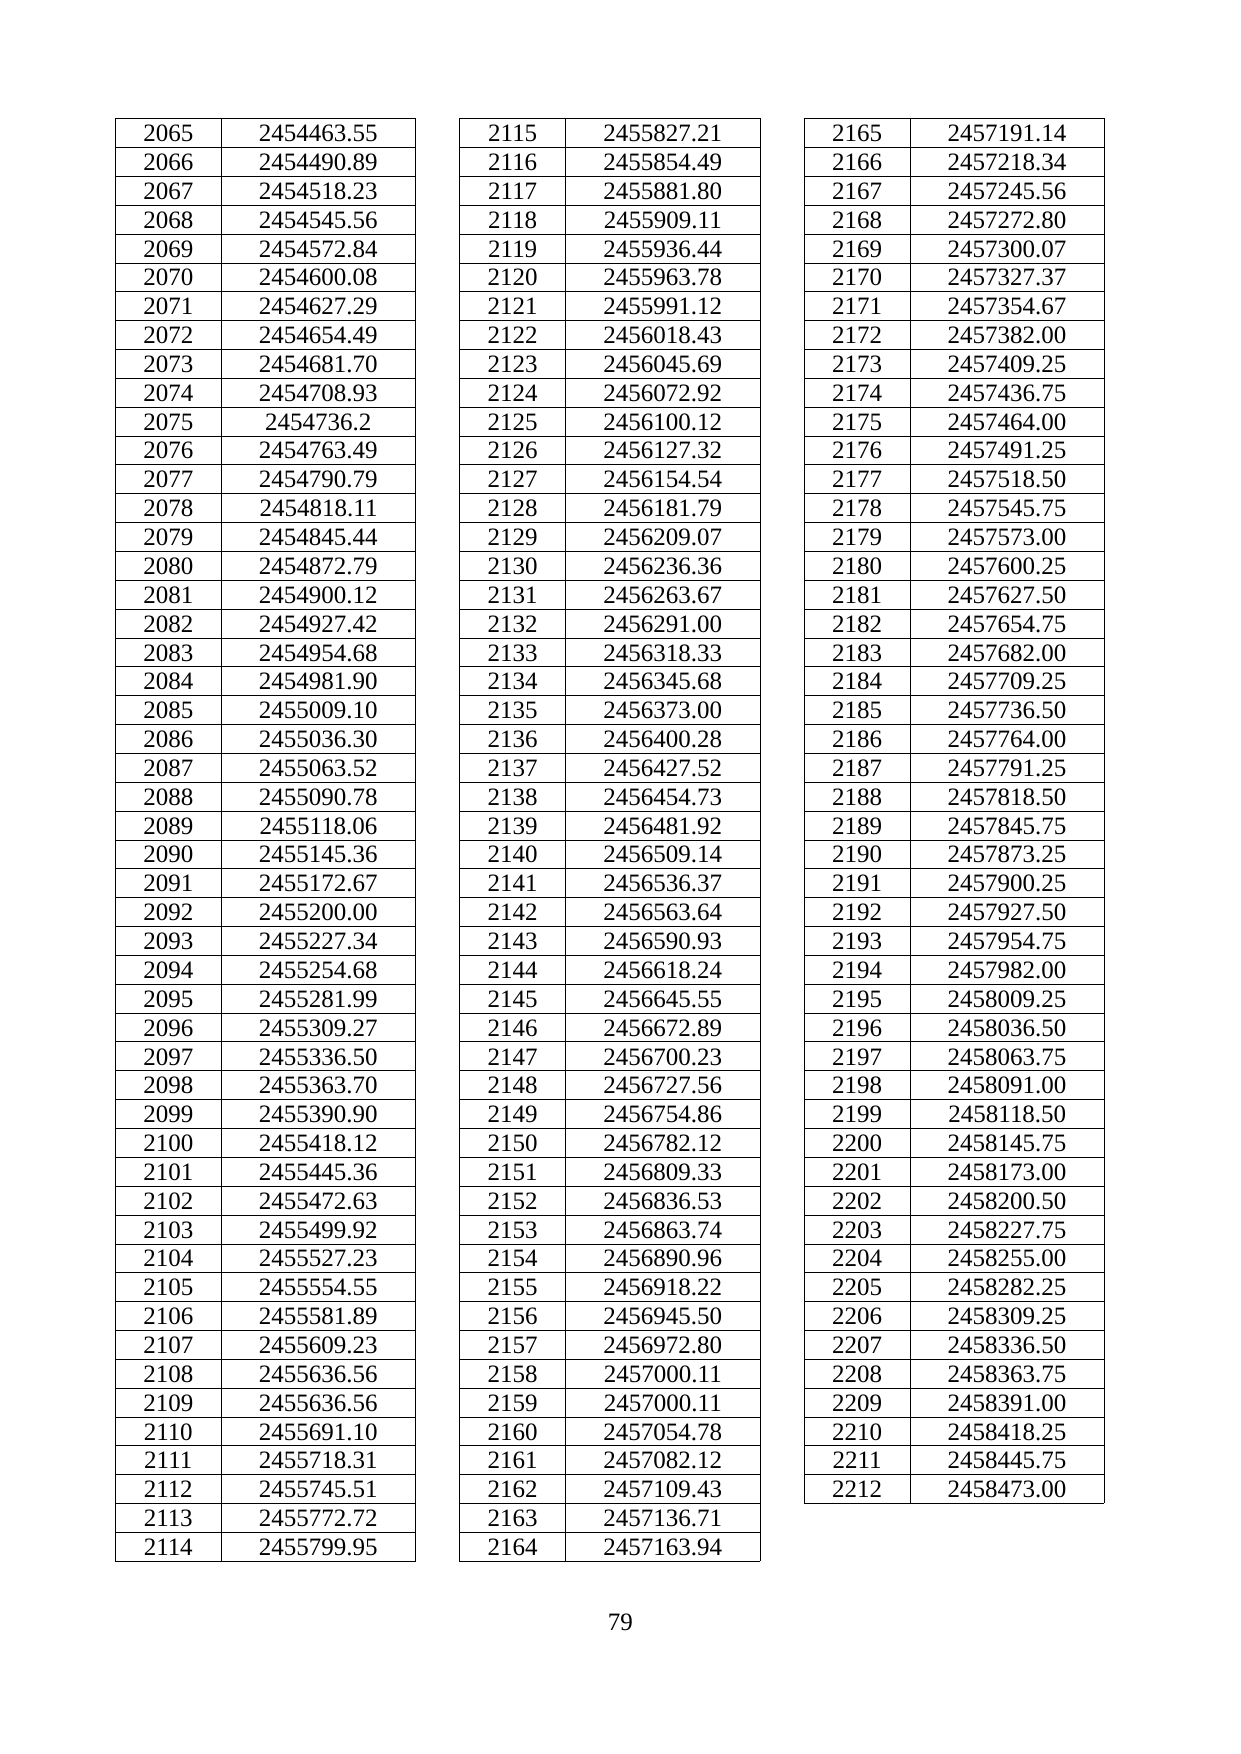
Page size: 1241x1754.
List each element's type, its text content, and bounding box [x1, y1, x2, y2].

table_cell 2454545.56 [222, 206, 415, 233]
table_cell 2176 [805, 437, 910, 464]
table_cell 2180 [805, 552, 910, 580]
table_cell 2456345.68 [566, 667, 760, 695]
table_cell 2454927.42 [222, 610, 415, 637]
table_cell 2457109.43 [566, 1475, 760, 1503]
table_cell 2457545.75 [911, 494, 1104, 522]
table_cell 2458200.50 [911, 1187, 1104, 1214]
table_cell 2455363.70 [222, 1071, 415, 1099]
table_cell 2107 [116, 1331, 221, 1359]
table_cell 2095 [116, 985, 221, 1013]
table_cell 2068 [116, 206, 221, 233]
table_cell 2138 [460, 783, 565, 811]
table_cell 2456727.56 [566, 1071, 760, 1099]
table_cell 2207 [805, 1331, 910, 1359]
table_cell 2457191.14 [911, 119, 1104, 147]
table_cell 2456018.43 [566, 321, 760, 349]
table_cell 2184 [805, 667, 910, 695]
table_cell 2081 [116, 581, 221, 609]
table_cell 2092 [116, 898, 221, 926]
table_cell 2172 [805, 321, 910, 349]
table_cell 2088 [116, 783, 221, 811]
table_cell 2458145.75 [911, 1129, 1104, 1157]
table_cell 2455691.10 [222, 1418, 415, 1445]
table_cell 2089 [116, 812, 221, 839]
table_cell 2162 [460, 1475, 565, 1503]
table_cell 2457927.50 [911, 898, 1104, 926]
table_cell 2122 [460, 321, 565, 349]
table_cell 2182 [805, 610, 910, 637]
table_cell 2083 [116, 639, 221, 666]
table_cell 2148 [460, 1071, 565, 1099]
table_cell 2455200.00 [222, 898, 415, 926]
table_cell 2454818.11 [222, 494, 415, 522]
table_cell 2458063.75 [911, 1042, 1104, 1070]
table_cell 2104 [116, 1245, 221, 1272]
table_cell 2456373.00 [566, 696, 760, 724]
table_cell 2455472.63 [222, 1187, 415, 1214]
table_cell 2119 [460, 235, 565, 262]
table_cell 2455936.44 [566, 235, 760, 262]
table_cell 2454736.2 [222, 408, 415, 436]
table_cell 2174 [805, 379, 910, 407]
table_cell 2212 [805, 1475, 910, 1503]
table_cell 2458363.75 [911, 1360, 1104, 1388]
table_cell 2456291.00 [566, 610, 760, 637]
table_cell 2455881.80 [566, 177, 760, 205]
table_cell 2073 [116, 350, 221, 378]
table_cell 2456618.24 [566, 956, 760, 984]
table_cell 2455390.90 [222, 1100, 415, 1128]
table_cell 2456481.92 [566, 812, 760, 839]
table_cell 2456454.73 [566, 783, 760, 811]
table_cell 2458309.25 [911, 1302, 1104, 1330]
table_cell 2111 [116, 1446, 221, 1474]
table_cell 2150 [460, 1129, 565, 1157]
table_cell 2455854.49 [566, 148, 760, 176]
table_cell 2456181.79 [566, 494, 760, 522]
table_cell 2155 [460, 1273, 565, 1301]
table_cell 2455145.36 [222, 841, 415, 868]
table_cell 2457900.25 [911, 869, 1104, 897]
table_cell 2456536.37 [566, 869, 760, 897]
table_cell 2102 [116, 1187, 221, 1214]
table_cell 2457054.78 [566, 1418, 760, 1445]
table_cell 2455963.78 [566, 264, 760, 291]
table_cell 2189 [805, 812, 910, 839]
table_cell 2457272.80 [911, 206, 1104, 233]
table_cell 2080 [116, 552, 221, 580]
table_cell 2457709.25 [911, 667, 1104, 695]
table_cell 2455063.52 [222, 754, 415, 782]
table_cell 2456809.33 [566, 1158, 760, 1186]
table_cell 2160 [460, 1418, 565, 1445]
table_cell 2454872.79 [222, 552, 415, 580]
table_cell 2079 [116, 523, 221, 551]
table_cell 2457764.00 [911, 725, 1104, 753]
table_cell 2457491.25 [911, 437, 1104, 464]
table_cell 2075 [116, 408, 221, 436]
table_cell 2099 [116, 1100, 221, 1128]
table_cell 2159 [460, 1389, 565, 1417]
table_cell 2072 [116, 321, 221, 349]
table_cell 2457464.00 [911, 408, 1104, 436]
table_cell 2455991.12 [566, 292, 760, 320]
table_cell 2074 [116, 379, 221, 407]
table_cell 2454518.23 [222, 177, 415, 205]
table_cell 2145 [460, 985, 565, 1013]
table_cell 2124 [460, 379, 565, 407]
table_cell 2183 [805, 639, 910, 666]
table_cell 2144 [460, 956, 565, 984]
table_cell 2134 [460, 667, 565, 695]
table_cell 2105 [116, 1273, 221, 1301]
table_cell 2201 [805, 1158, 910, 1186]
table_cell 2454845.44 [222, 523, 415, 551]
table_cell 2457163.94 [566, 1533, 760, 1561]
table_cell 2457000.11 [566, 1360, 760, 1388]
table_cell 2185 [805, 696, 910, 724]
table_cell 2457354.67 [911, 292, 1104, 320]
table_cell 2457300.07 [911, 235, 1104, 262]
table_cell 2087 [116, 754, 221, 782]
table_cell 2458227.75 [911, 1216, 1104, 1243]
table_cell 2090 [116, 841, 221, 868]
table_cell 2458473.00 [911, 1475, 1104, 1503]
table_cell 2458009.25 [911, 985, 1104, 1013]
table_cell 2158 [460, 1360, 565, 1388]
table_cell 2151 [460, 1158, 565, 1186]
table_cell 2141 [460, 869, 565, 897]
table_cell 2149 [460, 1100, 565, 1128]
table_cell 2112 [116, 1475, 221, 1503]
table_cell 2455772.72 [222, 1504, 415, 1532]
table_cell 2091 [116, 869, 221, 897]
table_cell 2066 [116, 148, 221, 176]
table_cell 2178 [805, 494, 910, 522]
table_cell 2086 [116, 725, 221, 753]
table_cell 2455827.21 [566, 119, 760, 147]
table_cell 2191 [805, 869, 910, 897]
table_cell 2456263.67 [566, 581, 760, 609]
table_cell 2456918.22 [566, 1273, 760, 1301]
table_cell 2455309.27 [222, 1014, 415, 1041]
table_cell 2457845.75 [911, 812, 1104, 839]
table_cell 2139 [460, 812, 565, 839]
table_cell 2157 [460, 1331, 565, 1359]
table_cell 2195 [805, 985, 910, 1013]
table_cell 2456072.92 [566, 379, 760, 407]
table_cell 2206 [805, 1302, 910, 1330]
table_cell 2128 [460, 494, 565, 522]
table_cell 2454981.90 [222, 667, 415, 695]
table_cell 2456782.12 [566, 1129, 760, 1157]
table_cell 2456754.86 [566, 1100, 760, 1128]
table_cell 2094 [116, 956, 221, 984]
table_cell 2200 [805, 1129, 910, 1157]
table_cell 2205 [805, 1273, 910, 1301]
table_cell 2454627.29 [222, 292, 415, 320]
table_cell 2093 [116, 927, 221, 955]
table_cell 2455527.23 [222, 1245, 415, 1272]
table_cell 2146 [460, 1014, 565, 1041]
table_cell 2455009.10 [222, 696, 415, 724]
table_cell 2457245.56 [911, 177, 1104, 205]
table_cell 2096 [116, 1014, 221, 1041]
table_cell 2457982.00 [911, 956, 1104, 984]
table_cell 2458118.50 [911, 1100, 1104, 1128]
table_cell 2203 [805, 1216, 910, 1243]
table_cell 2211 [805, 1446, 910, 1474]
table_cell 2457873.25 [911, 841, 1104, 868]
table_cell 2457218.34 [911, 148, 1104, 176]
table_cell 2456945.50 [566, 1302, 760, 1330]
table_cell 2103 [116, 1216, 221, 1243]
table_cell 2455718.31 [222, 1446, 415, 1474]
table_cell 2456236.36 [566, 552, 760, 580]
table_cell 2455336.50 [222, 1042, 415, 1070]
table_cell 2152 [460, 1187, 565, 1214]
table_cell 2457382.00 [911, 321, 1104, 349]
table_cell 2069 [116, 235, 221, 262]
table_cell 2455581.89 [222, 1302, 415, 1330]
table_cell 2123 [460, 350, 565, 378]
table_cell 2457409.25 [911, 350, 1104, 378]
table_cell 2084 [116, 667, 221, 695]
table_cell 2116 [460, 148, 565, 176]
table_cell 2161 [460, 1446, 565, 1474]
table_cell 2454600.08 [222, 264, 415, 291]
table_cell 2456563.64 [566, 898, 760, 926]
table_cell 2118 [460, 206, 565, 233]
table_cell 2456972.80 [566, 1331, 760, 1359]
table_cell 2455254.68 [222, 956, 415, 984]
table_cell 2136 [460, 725, 565, 753]
table_cell 2142 [460, 898, 565, 926]
table_cell 2065 [116, 119, 221, 147]
table_cell 2133 [460, 639, 565, 666]
table_cell 2106 [116, 1302, 221, 1330]
table_cell 2127 [460, 465, 565, 493]
table_cell 2454681.70 [222, 350, 415, 378]
table_cell 2125 [460, 408, 565, 436]
table_cell 2457136.71 [566, 1504, 760, 1532]
table_cell 2456100.12 [566, 408, 760, 436]
table_cell 2169 [805, 235, 910, 262]
table_cell 2129 [460, 523, 565, 551]
table_cell 2173 [805, 350, 910, 378]
table_cell 2198 [805, 1071, 910, 1099]
table_cell 2113 [116, 1504, 221, 1532]
table_cell 2098 [116, 1071, 221, 1099]
table_cell 2456645.55 [566, 985, 760, 1013]
table_cell 2455799.95 [222, 1533, 415, 1561]
table_cell 2456509.14 [566, 841, 760, 868]
table_cell 2455909.11 [566, 206, 760, 233]
table_cell 2209 [805, 1389, 910, 1417]
table_cell 2197 [805, 1042, 910, 1070]
table_cell 2458282.25 [911, 1273, 1104, 1301]
table_cell 2458091.00 [911, 1071, 1104, 1099]
table_cell 2455609.23 [222, 1331, 415, 1359]
table_cell 2121 [460, 292, 565, 320]
table_cell 2455636.56 [222, 1389, 415, 1417]
table_cell 2456863.74 [566, 1216, 760, 1243]
table_cell 2455227.34 [222, 927, 415, 955]
table_cell 2076 [116, 437, 221, 464]
table_cell 2170 [805, 264, 910, 291]
table_cell 2131 [460, 581, 565, 609]
table_cell 2196 [805, 1014, 910, 1041]
table_cell 2457736.50 [911, 696, 1104, 724]
table_cell 2457082.12 [566, 1446, 760, 1474]
table_cell 2164 [460, 1533, 565, 1561]
table_cell 2458418.25 [911, 1418, 1104, 1445]
table_cell 2187 [805, 754, 910, 782]
table_cell 2454708.93 [222, 379, 415, 407]
table_cell 2165 [805, 119, 910, 147]
table_cell 2456400.28 [566, 725, 760, 753]
table_cell 2454790.79 [222, 465, 415, 493]
table_cell 2077 [116, 465, 221, 493]
table_cell 2114 [116, 1533, 221, 1561]
table_cell 2457000.11 [566, 1389, 760, 1417]
table_cell 2458036.50 [911, 1014, 1104, 1041]
table_cell 2457518.50 [911, 465, 1104, 493]
table_cell 2455172.67 [222, 869, 415, 897]
table_cell 2208 [805, 1360, 910, 1388]
table_cell 2140 [460, 841, 565, 868]
table_cell 2194 [805, 956, 910, 984]
table_cell 2458445.75 [911, 1446, 1104, 1474]
table_cell 2454463.55 [222, 119, 415, 147]
table_cell 2457818.50 [911, 783, 1104, 811]
table_cell 2454654.49 [222, 321, 415, 349]
table_cell 2457327.37 [911, 264, 1104, 291]
table_cell 2458255.00 [911, 1245, 1104, 1272]
table_cell 2202 [805, 1187, 910, 1214]
table_cell 2192 [805, 898, 910, 926]
table_cell 2455036.30 [222, 725, 415, 753]
table_cell 2456890.96 [566, 1245, 760, 1272]
table_cell 2457654.75 [911, 610, 1104, 637]
table_cell 2135 [460, 696, 565, 724]
table_cell 2455445.36 [222, 1158, 415, 1186]
table_cell 2210 [805, 1418, 910, 1445]
table_cell 2070 [116, 264, 221, 291]
table_cell 2457954.75 [911, 927, 1104, 955]
table_cell 2454763.49 [222, 437, 415, 464]
table_cell 2168 [805, 206, 910, 233]
table_cell 2193 [805, 927, 910, 955]
table_cell 2456700.23 [566, 1042, 760, 1070]
table_cell 2082 [116, 610, 221, 637]
table_cell 2454572.84 [222, 235, 415, 262]
table_cell 2455090.78 [222, 783, 415, 811]
table_cell 2455499.92 [222, 1216, 415, 1243]
table_cell 2181 [805, 581, 910, 609]
table_cell 2132 [460, 610, 565, 637]
table_cell 2171 [805, 292, 910, 320]
table_cell 2163 [460, 1504, 565, 1532]
table_cell 2456209.07 [566, 523, 760, 551]
table_cell 2456154.54 [566, 465, 760, 493]
table_cell 2078 [116, 494, 221, 522]
table_cell 2455554.55 [222, 1273, 415, 1301]
table_cell 2457436.75 [911, 379, 1104, 407]
table_cell 2097 [116, 1042, 221, 1070]
table_cell 2166 [805, 148, 910, 176]
table_cell 2109 [116, 1389, 221, 1417]
table_cell 2153 [460, 1216, 565, 1243]
table_cell 2147 [460, 1042, 565, 1070]
table_cell 2115 [460, 119, 565, 147]
table_cell 2454954.68 [222, 639, 415, 666]
table_cell 2179 [805, 523, 910, 551]
table_cell 2186 [805, 725, 910, 753]
table_cell 2117 [460, 177, 565, 205]
table_cell 2456590.93 [566, 927, 760, 955]
table_cell 2085 [116, 696, 221, 724]
table_cell 2456318.33 [566, 639, 760, 666]
table_cell 2458391.00 [911, 1389, 1104, 1417]
table_cell 2455418.12 [222, 1129, 415, 1157]
table_cell 2177 [805, 465, 910, 493]
table_cell 2457600.25 [911, 552, 1104, 580]
table_cell 2137 [460, 754, 565, 782]
table_cell 2126 [460, 437, 565, 464]
table_cell 2455281.99 [222, 985, 415, 1013]
table_cell 2108 [116, 1360, 221, 1388]
table_cell 2456045.69 [566, 350, 760, 378]
table_cell 2175 [805, 408, 910, 436]
table_cell 2455745.51 [222, 1475, 415, 1503]
table_cell 2188 [805, 783, 910, 811]
table_cell 2457682.00 [911, 639, 1104, 666]
table_cell 2458336.50 [911, 1331, 1104, 1359]
table_cell 2457791.25 [911, 754, 1104, 782]
table_cell 2199 [805, 1100, 910, 1128]
table_cell 2100 [116, 1129, 221, 1157]
table_cell 2454900.12 [222, 581, 415, 609]
table_cell 2110 [116, 1418, 221, 1445]
table_cell 2455118.06 [222, 812, 415, 839]
table_cell 2457573.00 [911, 523, 1104, 551]
table_cell 2456427.52 [566, 754, 760, 782]
table_cell 2154 [460, 1245, 565, 1272]
table_cell 2167 [805, 177, 910, 205]
table_cell 2456836.53 [566, 1187, 760, 1214]
table_cell 2458173.00 [911, 1158, 1104, 1186]
table_cell 2457627.50 [911, 581, 1104, 609]
table_cell 2130 [460, 552, 565, 580]
table_cell 2455636.56 [222, 1360, 415, 1388]
table_cell 2456127.32 [566, 437, 760, 464]
table_cell 2101 [116, 1158, 221, 1186]
table_cell 2204 [805, 1245, 910, 1272]
table_cell 2120 [460, 264, 565, 291]
table_cell 2454490.89 [222, 148, 415, 176]
table_cell 2190 [805, 841, 910, 868]
table_cell 2156 [460, 1302, 565, 1330]
table_cell 2143 [460, 927, 565, 955]
table_cell 2071 [116, 292, 221, 320]
table_cell 2456672.89 [566, 1014, 760, 1041]
table_cell 2067 [116, 177, 221, 205]
